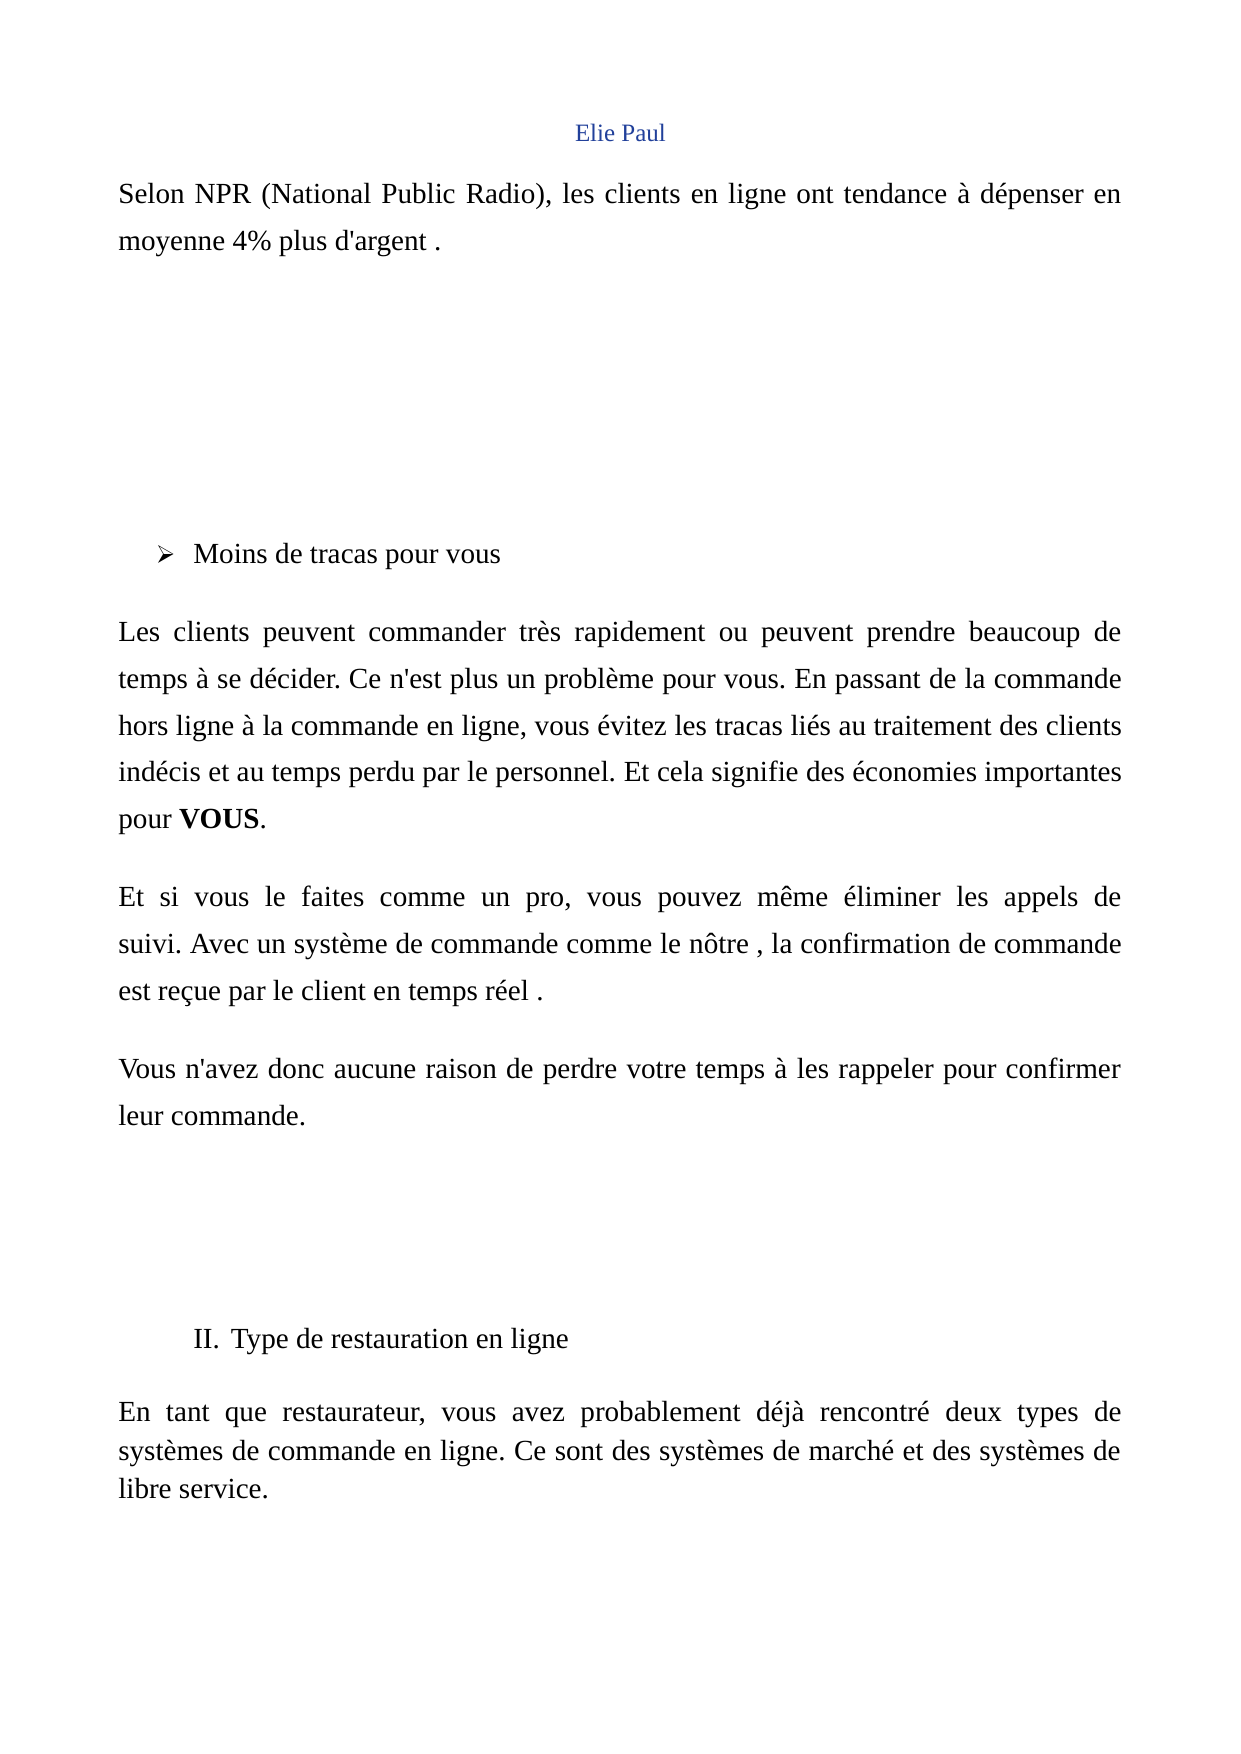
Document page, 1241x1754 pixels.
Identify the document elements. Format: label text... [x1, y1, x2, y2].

text Selon NPR (National Public Radio), les clients en ligne ont tendance à dépenser en moyenne 4% plus d'argent . [118, 176, 1122, 257]
text En tant que restaurateur, vous avez probablement déjà rencontré deux types de systèmes de commande en ligne. Ce sont des systèmes de marché et des systèmes de libre service. [118, 1394, 1122, 1505]
list Moins de tracas pour vous [156, 536, 1122, 569]
text Et si vous le faites comme un pro, vous pouvez même éliminer les appels de suivi. Avec un système de commande comme le nôtre , la confirmation de commande est reçue par le client en temps réel . [118, 879, 1122, 1007]
list Type de restauration en ligne [193, 1322, 1122, 1355]
text Les clients peuvent commander très rapidement ou peuvent prendre beaucoup de temps à se décider. Ce n'est plus un problème pour vous. En passant de la commande hors ligne à la commande en ligne, vous évitez les tracas liés au traitement des clients indécis et au temps perdu par le personnel. Et cela signifie des économies importantes pour VOUS. [118, 614, 1122, 835]
text Vous n'avez donc aucune raison de perdre votre temps à les rappeler pour confirmer leur commande. [118, 1051, 1122, 1132]
